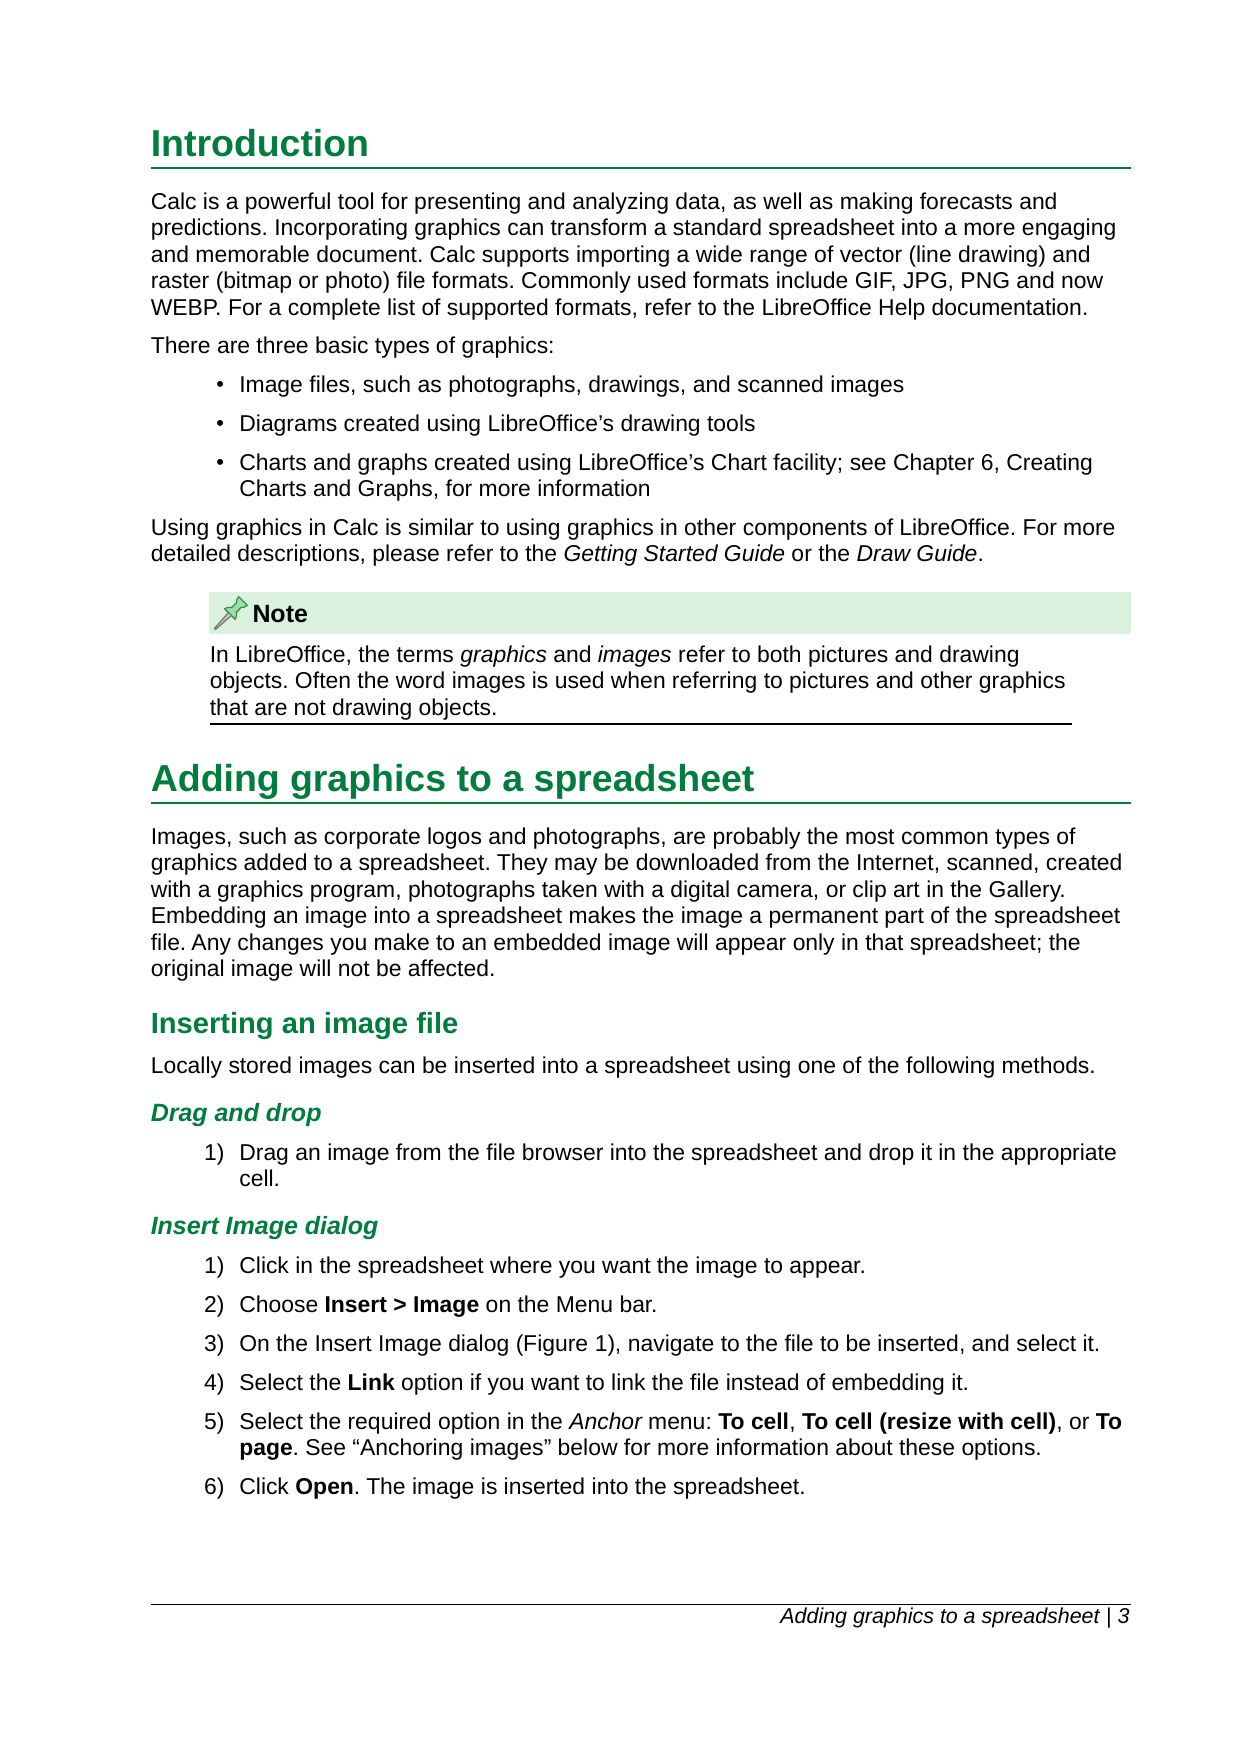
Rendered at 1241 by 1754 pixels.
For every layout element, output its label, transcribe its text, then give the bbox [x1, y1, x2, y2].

list Click Open. The image is inserted into the spreadsheet. [224, 1473, 1131, 1499]
list Choose Insert > Image on the Menu bar. [224, 1291, 1131, 1317]
subtitle Introduction [151, 121, 1131, 167]
subtitle Adding graphics to a spreadsheet [151, 756, 1131, 802]
list There are three basic types of graphics: [151, 332, 1131, 359]
subtitle Insert Image dialog [151, 1211, 1131, 1240]
list Drag an image from the file browser into the spreadsheet and drop it in the appropriate cell. [224, 1139, 1131, 1192]
text Images, such as corporate logos and photographs, are probably the most common types of graphics added to a spreadsheet. They may be downloaded from the Internet, scanned, created with a graphics program, photographs taken with a digital camera, or clip art in the Gallery. Embedding an image into a spreadsheet makes the image a permanent part of the spreadsheet file. Any changes you make to an embedded image will appear only in that spreadsheet; the original image will not be affected. [151, 823, 1131, 981]
list Click in the spreadsheet where you want the image to appear. [224, 1252, 1131, 1278]
list Select the Link option if you want to link the file instead of embedding it. [224, 1369, 1131, 1395]
subtitle Note [252, 592, 1131, 634]
text Locally stored images can be inserted into a spreadsheet using one of the following methods. [151, 1052, 1131, 1078]
list Image files, such as photographs, drawings, and scanned images [224, 371, 1131, 397]
subtitle Inserting an image file [151, 1006, 1131, 1039]
list Select the required option in the Anchor menu: To cell, To cell (resize with cell), or To page. See “Anchoring images” below for more information about these options. [224, 1408, 1131, 1460]
list Charts and graphs created using LibreOffice’s Chart facility; see Chapter 6, Creating Charts and Graphs, for more information [224, 449, 1131, 502]
text Calc is a powerful tool for presenting and analyzing data, as well as making forecasts and predictions. Incorporating graphics can transform a standard spreadsheet into a more engaging and memorable document. Calc supports importing a wide range of vector (line drawing) and raster (bitmap or photo) file formats. Commonly used formats include GIF, JPG, PNG and now WEBP. For a complete list of supported formats, refer to the LibreOffice Help documentation. [151, 188, 1131, 320]
list On the Insert Image dialog (Figure 1), navigate to the file to be inserted, and select it. [224, 1330, 1131, 1356]
text Using graphics in Calc is similar to using graphics in other components of LibreOffice. For more detailed descriptions, please refer to the Getting Started Guide or the Draw Guide. [151, 514, 1131, 567]
text In LibreOffice, the terms graphics and images refer to both pictures and drawing objects. Often the word images is used when referring to pictures and other graphics that are not drawing objects. [209, 641, 1072, 725]
subtitle Drag and drop [151, 1098, 1131, 1126]
list Diagrams created using LibreOffice’s drawing tools [224, 410, 1131, 436]
